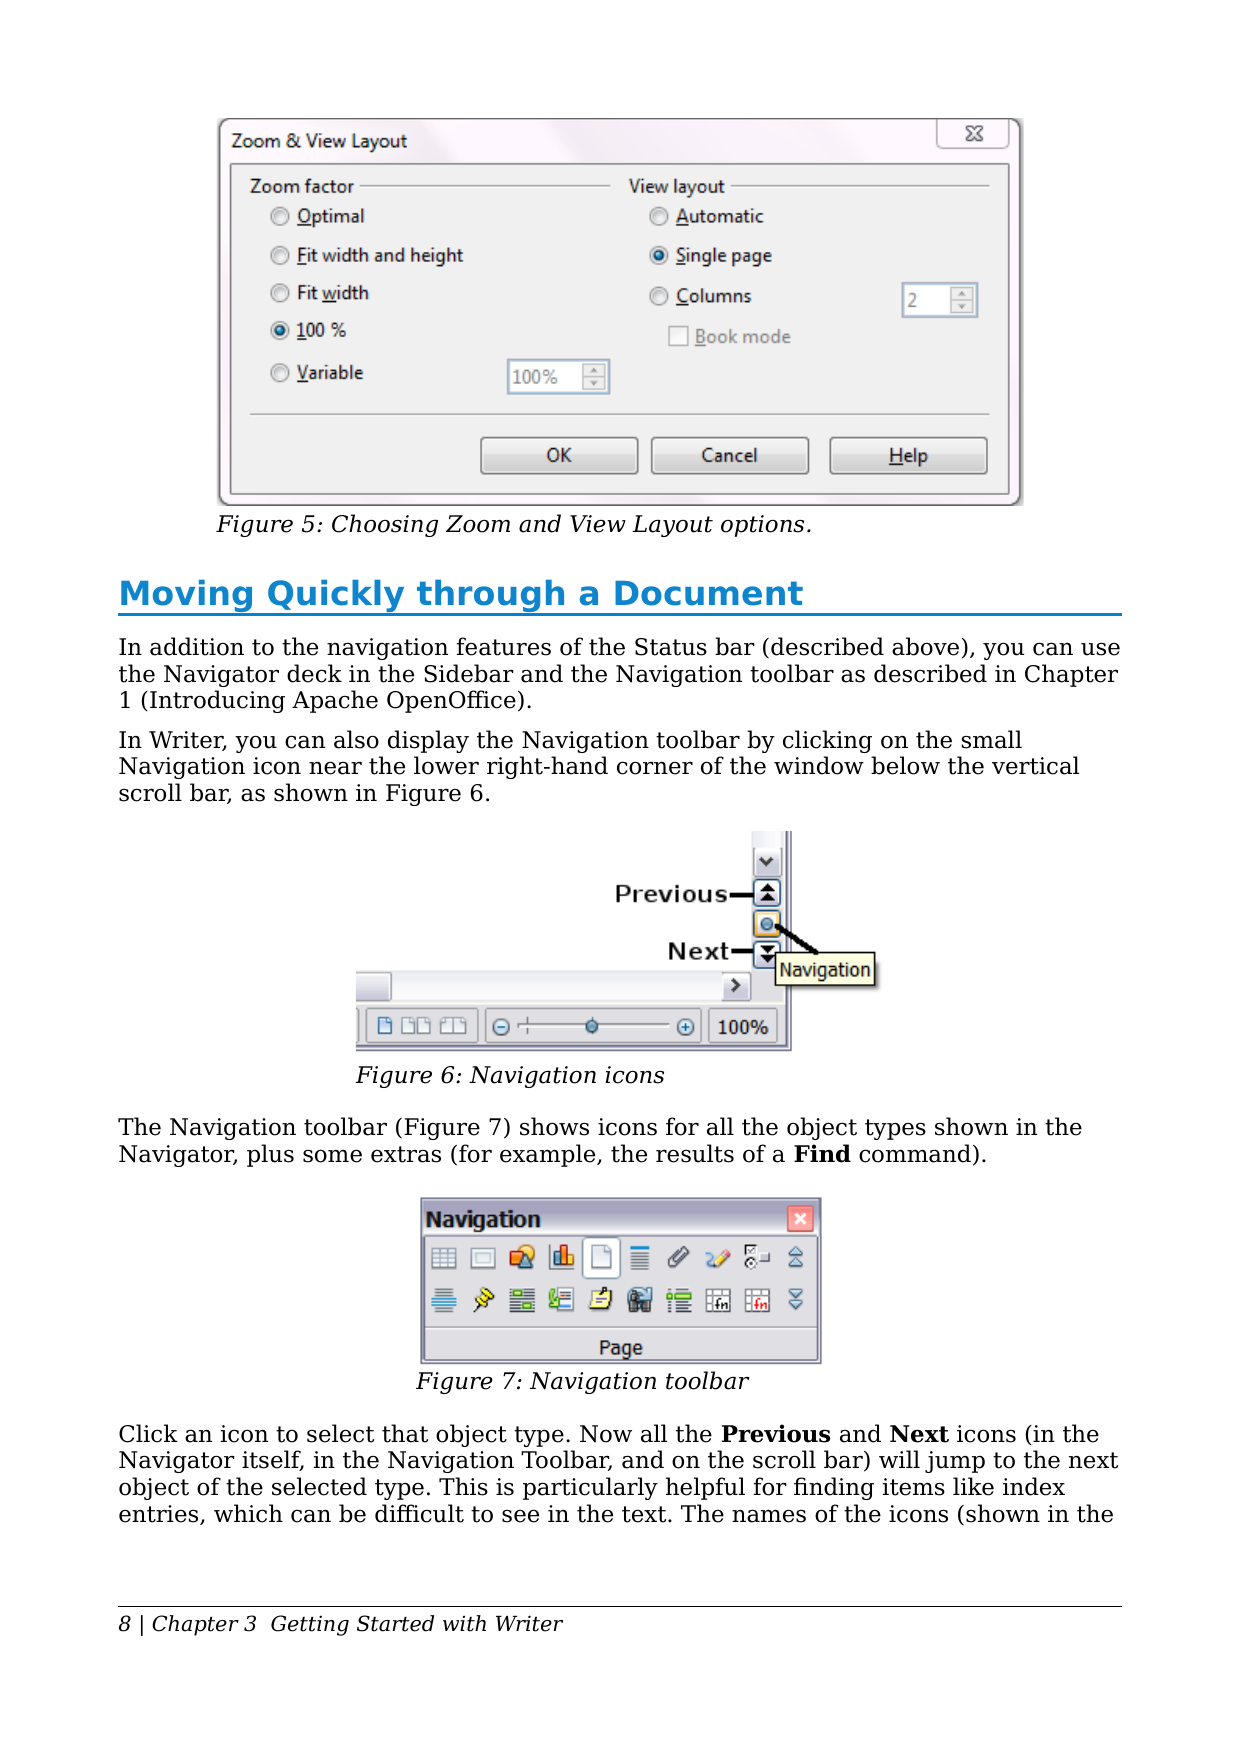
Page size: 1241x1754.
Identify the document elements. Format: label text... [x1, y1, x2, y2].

subtitle Moving Quickly through a Document [118, 574, 1122, 613]
picture [416, 1193, 825, 1369]
text Figure 7: Navigation toolbar [416, 1369, 824, 1395]
text The Navigation toolbar (Figure 7) shows icons for all the object types shown in the Navigator, plus some extras (for example, the results of a Find command). [118, 1114, 1122, 1168]
text Figure 5: Choosing Zoom and View Layout options. [217, 512, 1024, 538]
picture [355, 831, 885, 1056]
text Figure 6: Navigation icons [356, 1062, 884, 1089]
text In Writer, you can also display the Navigation toolbar by clicking on the small Navigation icon near the lower right-hand corner of the window below the vertical scroll bar, as shown in Figure 6. [118, 727, 1122, 807]
picture [216, 118, 1024, 506]
text In addition to the navigation features of the Status bar (described above), you can use the Navigator deck in the Sidebar and the Navigation toolbar as described in Chapter 1 (Introducing Apache OpenOffice). [118, 634, 1122, 714]
text Click an icon to select that object type. Now all the Previous and Next icons (in the Navigator itself, in the Navigation Toolbar, and on the scroll bar) will jump to the next object of the selected type. This is particularly helpful for finding items like index entries, which can be difficult to see in the text. The names of the icons (shown in the [118, 1420, 1122, 1527]
